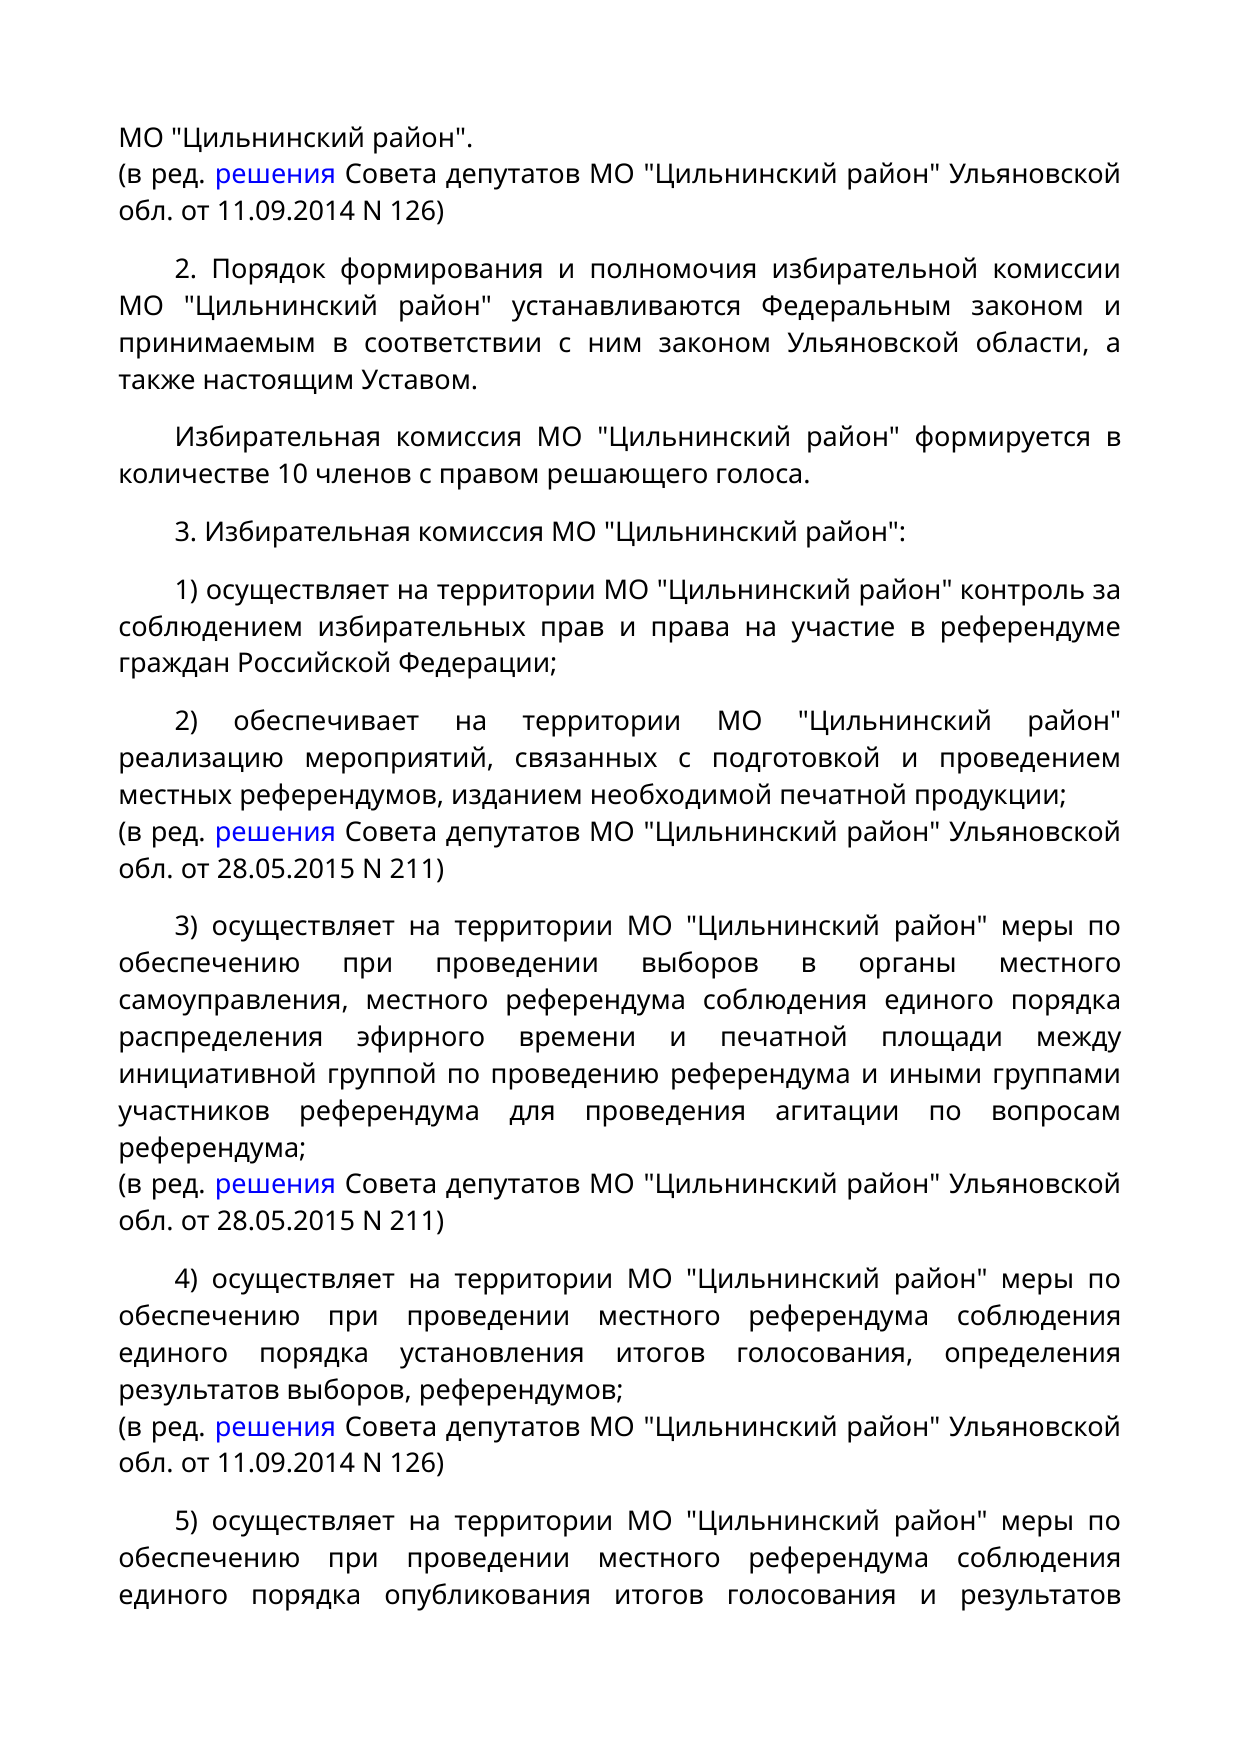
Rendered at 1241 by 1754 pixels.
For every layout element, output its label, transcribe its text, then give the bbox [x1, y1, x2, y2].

text 4) осуществляет на территории МО "Цильнинский район" меры по обеспечению при проведении местного референдума соблюдения единого порядка установления итогов голосования, определения результатов выборов, референдумов; [118, 1259, 1122, 1407]
text (в ред. решения Совета депутатов МО "Цильнинский район" Ульяновской обл. от 11.09.2014 N 126) [118, 1407, 1122, 1481]
text 2) обеспечивает на территории МО "Цильнинский район" реализацию мероприятий, связанных с подготовкой и проведением местных референдумов, изданием необходимой печатной продукции; [118, 702, 1122, 812]
text МО "Цильнинский район". [118, 118, 1122, 155]
text Избирательная комиссия МО "Цильнинский район" формируется в количестве 10 членов с правом решающего голоса. [118, 418, 1122, 492]
text 5) осуществляет на территории МО "Цильнинский район" меры по обеспечению при проведении местного референдума соблюдения единого порядка опубликования итогов голосования и результатов [118, 1502, 1122, 1612]
text (в ред. решения Совета депутатов МО "Цильнинский район" Ульяновской обл. от 11.09.2014 N 126) [118, 155, 1122, 229]
text 2. Порядок формирования и полномочия избирательной комиссии МО "Цильнинский район" устанавливаются Федеральным законом и принимаемым в соответствии с ним законом Ульяновской области, а также настоящим Уставом. [118, 249, 1122, 397]
text (в ред. решения Совета депутатов МО "Цильнинский район" Ульяновской обл. от 28.05.2015 N 211) [118, 812, 1122, 886]
text (в ред. решения Совета депутатов МО "Цильнинский район" Ульяновской обл. от 28.05.2015 N 211) [118, 1165, 1122, 1239]
text 1) осуществляет на территории МО "Цильнинский район" контроль за соблюдением избирательных прав и права на участие в референдуме граждан Российской Федерации; [118, 570, 1122, 681]
text 3. Избирательная комиссия МО "Цильнинский район": [118, 512, 1122, 549]
text 3) осуществляет на территории МО "Цильнинский район" меры по обеспечению при проведении выборов в органы местного самоуправления, местного референдума соблюдения единого порядка распределения эфирного времени и печатной площади между инициативной группой по проведению референдума и иными группами участников референдума для проведения агитации по вопросам референдума; [118, 907, 1122, 1165]
